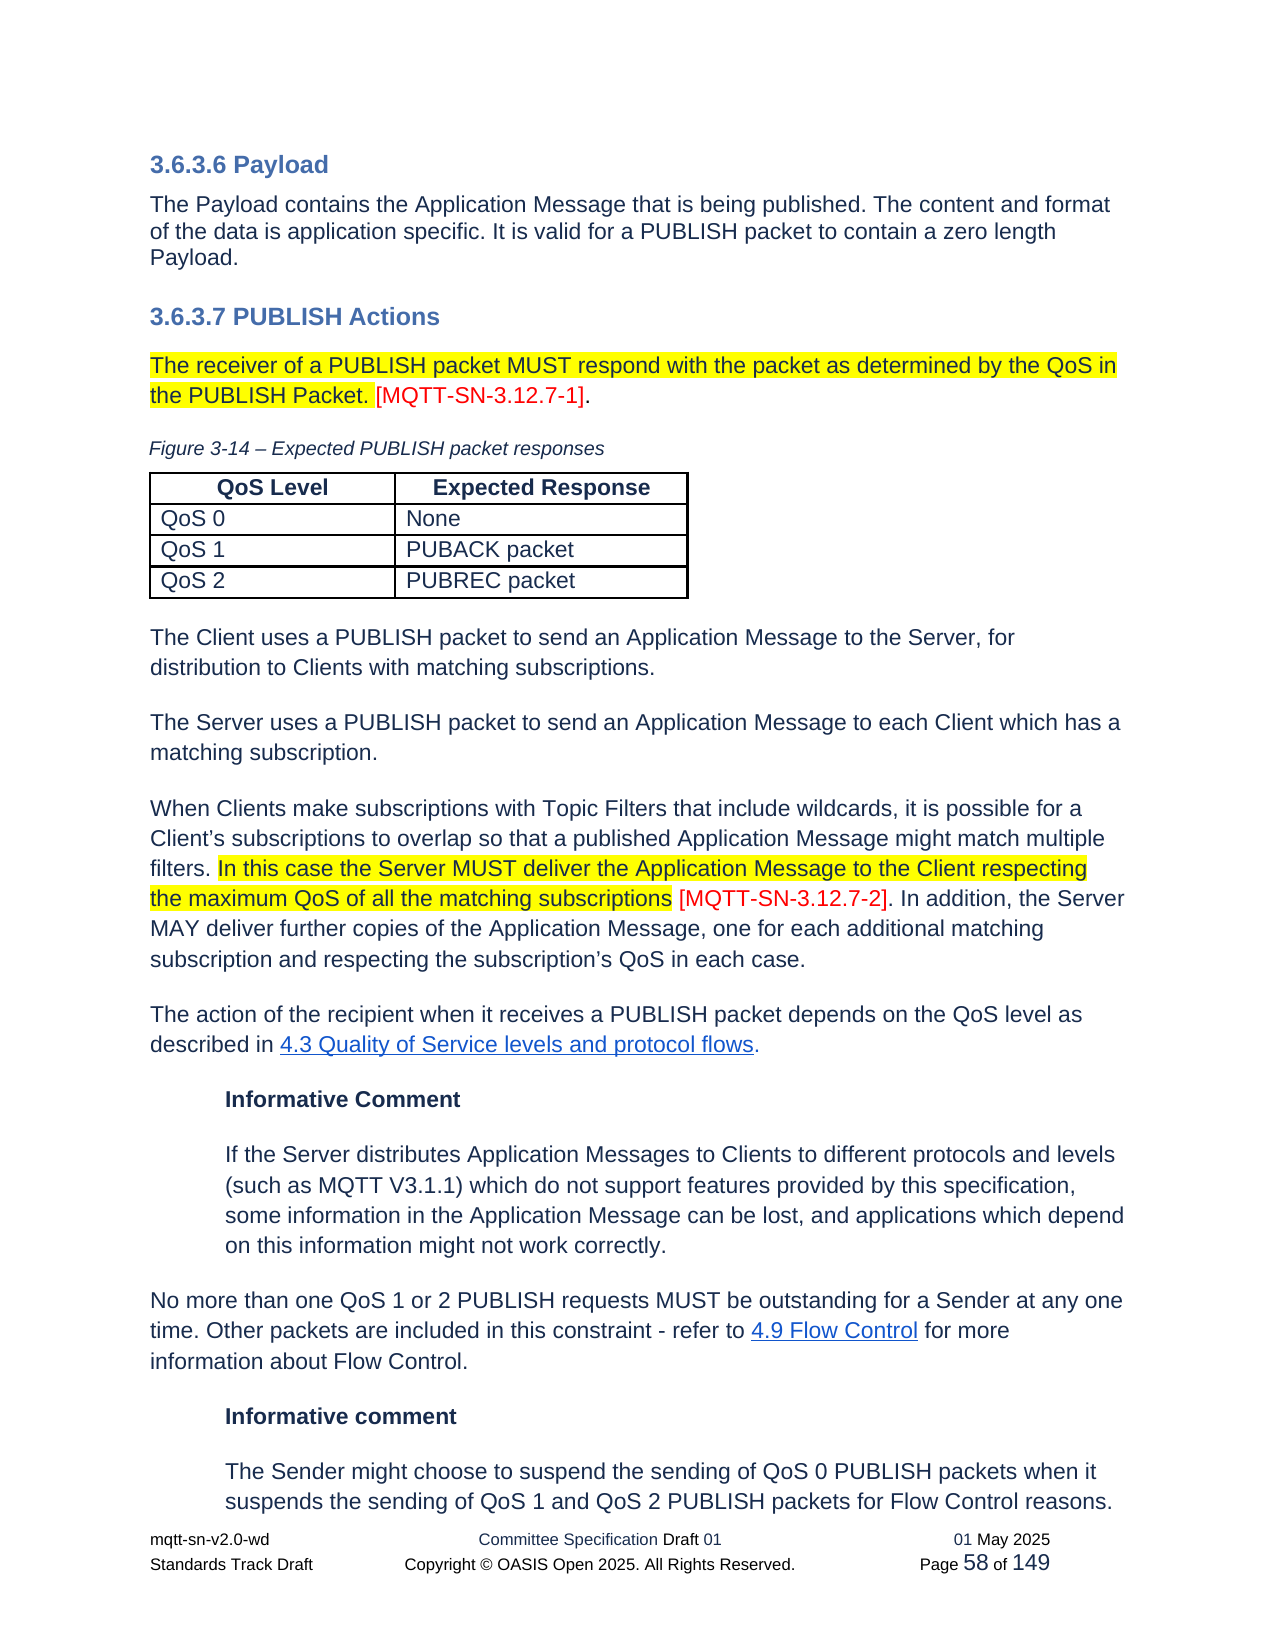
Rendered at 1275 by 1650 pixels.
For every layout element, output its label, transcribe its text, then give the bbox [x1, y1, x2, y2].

text When Clients make subscriptions with Topic Filters that include wildcards, it is possible for a Client’s subscriptions to overlap so that a published Application Message might match multiple filters. In this case the Server MUST deliver the Application Message to the Client respecting the maximum QoS of all the matching subscriptions [MQTT-SN-3.12.7-2]. In addition, the Server MAY deliver further copies of the Application Message, one for each additional matching subscription and respecting the subscription’s QoS in each case. [150, 794, 1125, 972]
text If the Server distributes Application Messages to Clients to different protocols and levels (such as MQTT V3.1.1) which do not support features provided by this specification, some information in the Application Message can be lost, and applications which depend on this information might not work correctly. [225, 1141, 1125, 1258]
text No more than one QoS 1 or 2 PUBLISH requests MUST be outstanding for a Sender at any one time. Other packets are included in this constraint - refer to 4.9 Flow Control for more information about Flow Control. [150, 1287, 1125, 1374]
subtitle 3.6.3.7 PUBLISH Actions [149, 302, 1124, 331]
text The Payload contains the Application Message that is being published. The content and format of the data is application specific. It is valid for a PUBLISH packet to contain a zero length Payload. [149, 191, 1124, 270]
table_cell PUBACK packet [396, 536, 686, 565]
text Informative comment [225, 1403, 1125, 1429]
text The receiver of a PUBLISH packet MUST respond with the packet as determined by the QoS in the PUBLISH Packet. [MQTT-SN-3.12.7-1]. [150, 352, 1125, 408]
text The Sender might choose to suspend the sending of QoS 0 PUBLISH packets when it suspends the sending of QoS 1 and QoS 2 PUBLISH packets for Flow Control reasons. [225, 1458, 1125, 1514]
table_header QoS Level [151, 474, 394, 503]
text Figure 3-14 – Expected PUBLISH packet responses [148, 437, 1124, 460]
table_cell QoS 0 [151, 505, 394, 534]
text The Server uses a PUBLISH packet to send an Application Message to each Client which has a matching subscription. [150, 709, 1125, 766]
table_cell QoS 2 [151, 568, 394, 597]
text The action of the recipient when it receives a PUBLISH packet depends on the QoS level as described in 4.3 Quality of Service levels and protocol flows. [150, 1001, 1125, 1057]
table_header Expected Response [396, 474, 686, 503]
table_cell QoS 1 [151, 536, 394, 565]
text The Client uses a PUBLISH packet to send an Application Message to the Server, for distribution to Clients with matching subscriptions. [150, 624, 1125, 680]
table_cell PUBREC packet [396, 568, 686, 597]
text Informative Comment [150, 1086, 1125, 1112]
subtitle 3.6.3.6 Payload [150, 150, 1124, 179]
table_cell None [396, 505, 686, 534]
